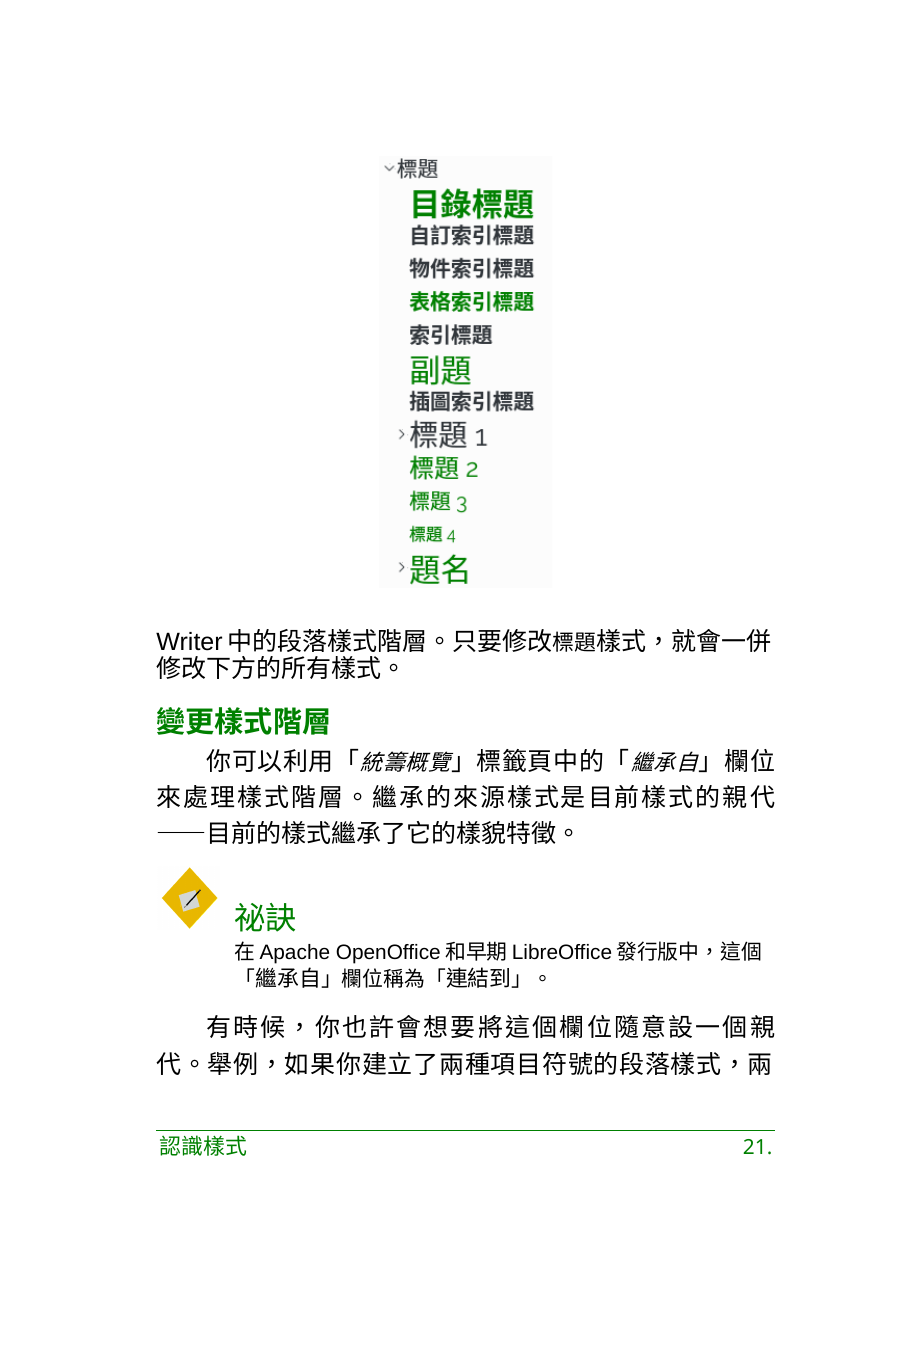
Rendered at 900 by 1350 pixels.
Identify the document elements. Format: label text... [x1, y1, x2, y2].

table_header [156, 125, 775, 621]
text 有時候，你也許會想要將這個欄位隨意設一個親代。舉例，如果你建立了兩種項目符號的段落樣式，兩 [156, 1008, 775, 1080]
picture [157, 866, 220, 930]
list 祕訣 [156, 866, 775, 938]
text 你可以利用「統籌概覽」標籤頁中的「繼承自」欄位來處理樣式階層。繼承的來源樣式是目前樣式的親代——目前的樣式繼承了它的樣貌特徵。 [156, 741, 775, 850]
picture [379, 156, 553, 588]
table_cell Writer中的段落樣式階層。只要修改標題樣式，就會一併修改下方的所有樣式。 [156, 621, 775, 683]
text 在Apache OpenOffice和早期LibreOffice發行版中，這個「繼承自」欄位稱為「連結到」。 [234, 938, 775, 992]
subtitle 變更樣式階層 [156, 699, 775, 741]
